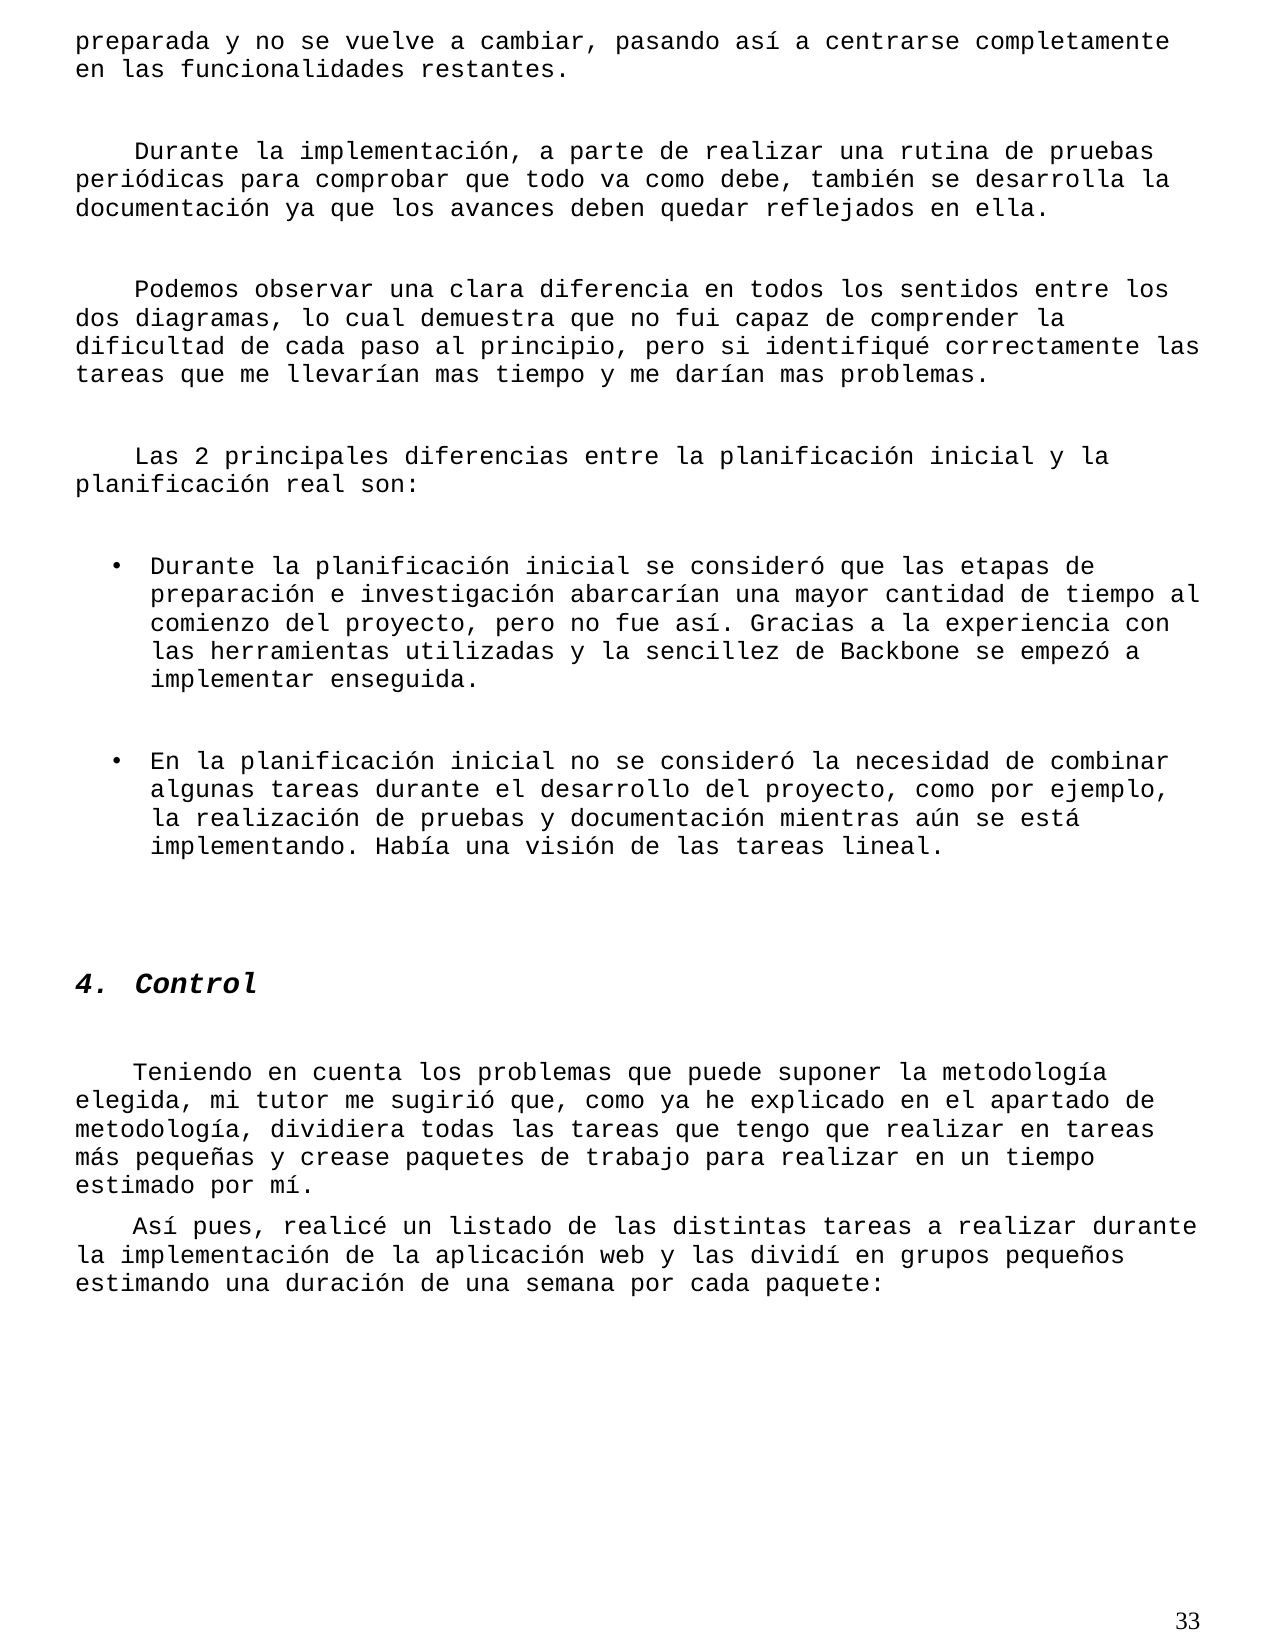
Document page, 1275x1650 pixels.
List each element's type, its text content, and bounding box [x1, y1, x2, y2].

text Así pues, realicé un listado de las distintas tareas a realizar durante la implementación de la aplicación web y las dividí en grupos pequeños estimando una duración de una semana por cada paquete: [75, 1214, 1200, 1299]
subtitle Control [75, 969, 1200, 1002]
text Teniendo en cuenta los problemas que puede suponer la metodología elegida, mi tutor me sugirió que, como ya he explicado en el apartado de metodología, dividiera todas las tareas que tengo que realizar en tareas más pequeñas y crease paquetes de trabajo para realizar en un tiempo estimado por mí. [75, 1060, 1200, 1201]
text Las 2 principales diferencias entre la planificación inicial y la planificación real son: [75, 444, 1200, 500]
text Durante la implementación, a parte de realizar una rutina de pruebas periódicas para comprobar que todo va como debe, también se desarrolla la documentación ya que los avances deben quedar reflejados en ella. [75, 139, 1200, 224]
text Podemos observar una clara diferencia en todos los sentidos entre los dos diagramas, lo cual demuestra que no fui capaz de comprender la dificultad de cada paso al principio, pero si identifiqué correctamente las tareas que me llevarían mas tiempo y me darían mas problemas. [75, 277, 1200, 390]
list En la planificación inicial no se consideró la necesidad de combinar algunas tareas durante el desarrollo del proyecto, como por ejemplo, la realización de pruebas y documentación mientras aún se está implementando. Había una visión de las tareas lineal. [112, 749, 1200, 862]
text preparada y no se vuelve a cambiar, pasando así a centrarse completamente en las funcionalidades restantes. [75, 29, 1200, 85]
list Durante la planificación inicial se consideró que las etapas de preparación e investigación abarcarían una mayor cantidad de tiempo al comienzo del proyecto, pero no fue así. Gracias a la experiencia con las herramientas utilizadas y la sencillez de Backbone se empezó a implementar enseguida. [112, 554, 1200, 695]
